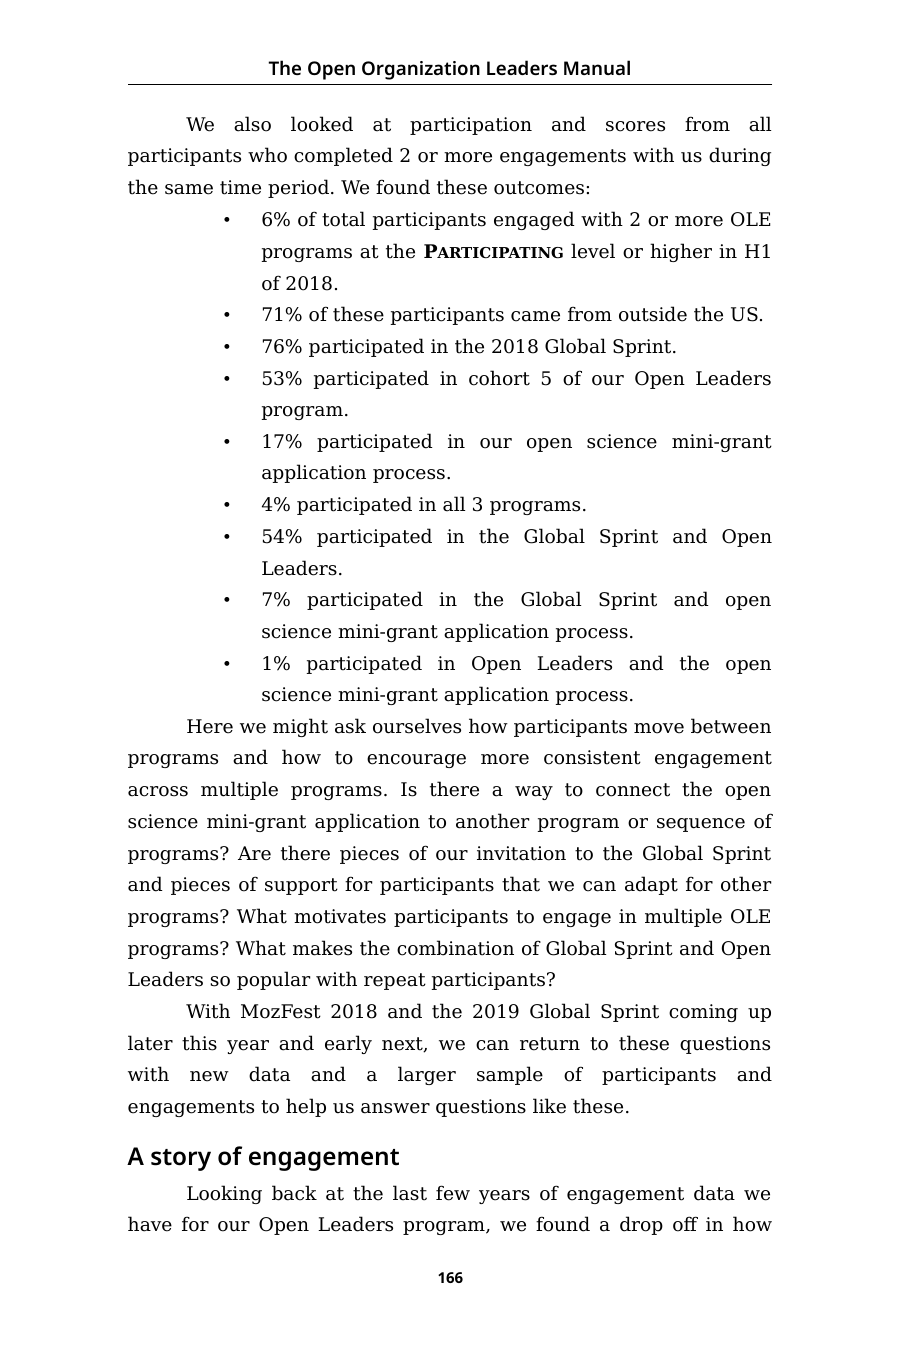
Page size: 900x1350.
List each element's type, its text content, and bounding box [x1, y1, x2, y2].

list 71% of these participants came from outside the US. [223, 304, 772, 326]
list 54% participated in the Global Sprint and Open Leaders. [223, 526, 772, 579]
list 17% participated in our open science mini-grant application process. [223, 431, 772, 484]
text Here we might ask ourselves how participants move between programs and how to encourage more consistent engagement across multiple programs. Is there a way to connect the open science mini-grant application to another program or sequence of programs? Are there pieces of our invitation to the Global Sprint and pieces of support for participants that we can adapt for other programs? What motivates participants to engage in multiple OLE programs? What makes the combination of Global Sprint and Open Leaders so popular with repeat participants? [127, 716, 772, 991]
list 76% participated in the 2018 Global Sprint. [223, 336, 772, 358]
list 7% participated in the Global Sprint and open science mini-grant application process. [223, 589, 772, 643]
text With MozFest 2018 and the 2019 Global Sprint coming up later this year and early next, we can return to these questions with new data and a larger sample of participants and engagements to help us answer questions like these. [127, 1001, 772, 1118]
list 4% participated in all 3 programs. [223, 494, 772, 516]
text We also looked at participation and scores from all participants who completed 2 or more engagements with us during the same time period. We found these outcomes: [127, 114, 772, 199]
subtitle A story of engagement [127, 1142, 772, 1171]
text Looking back at the last few years of engagement data we have for our Open Leaders program, we found a drop off in how [127, 1183, 772, 1236]
list 1% participated in Open Leaders and the open science mini-grant application process. [223, 652, 772, 706]
list 6% of total participants engaged with 2 or more OLE programs at the Participating level or higher in H1 of 2018. [223, 209, 772, 294]
list 53% participated in cohort 5 of our Open Leaders program. [223, 367, 772, 421]
